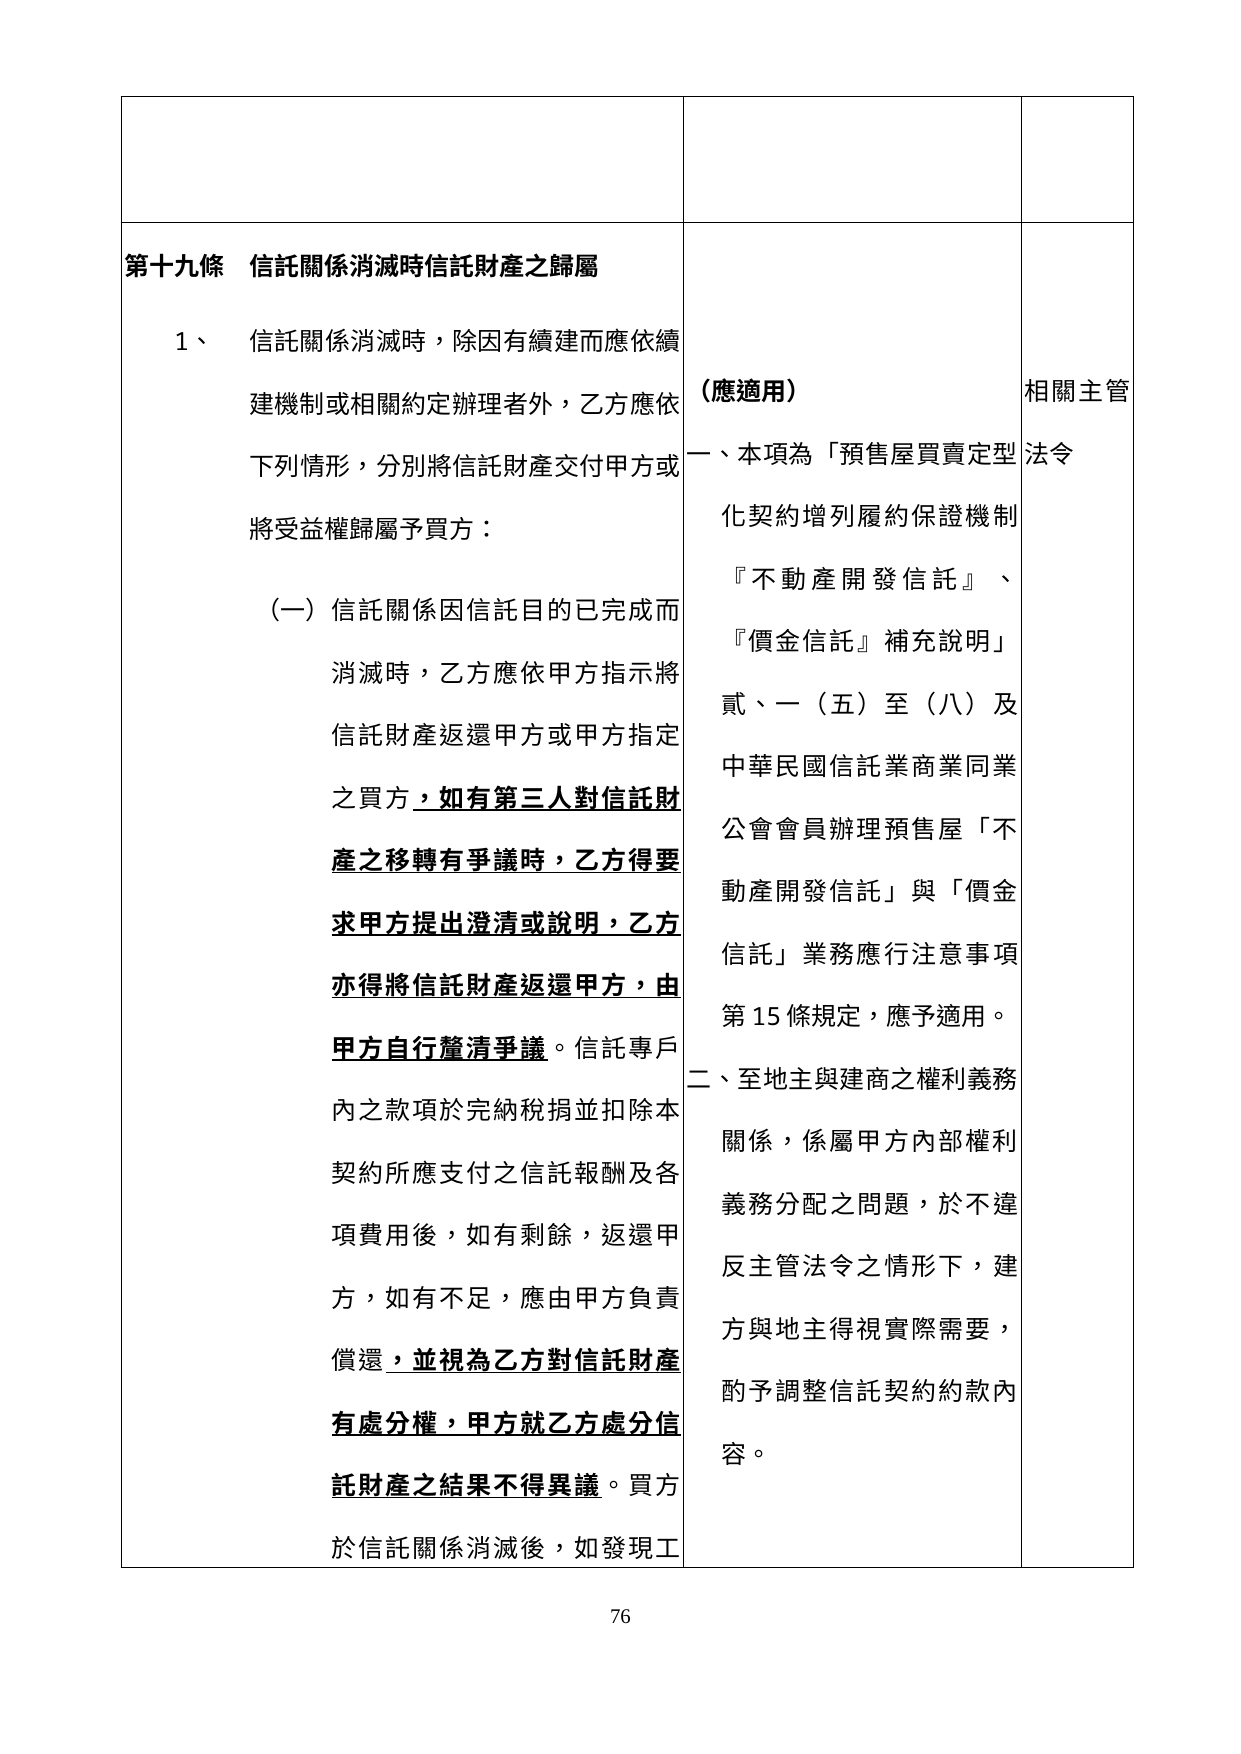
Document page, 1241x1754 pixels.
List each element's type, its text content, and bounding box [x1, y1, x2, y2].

table_cell 第十九條 信託關係消滅時信託財產之歸屬 信託關係消滅時，除因有續建而應依續建機制或相關約定辦理者外，乙方應依下列情形，分別將信託財產交付甲方或將受益權歸屬予買方： （一） 信託關係因信託目的已完成而消滅時，乙方應依甲方指示將信託財產返還甲方或甲方指定之買方，如有第三人對信託財產之移轉有爭議時，乙方得要求甲方提出澄清或說明，乙方亦得將信託財產返還甲方，由甲方自行釐清爭議。信託專戶內之款項於完納稅捐並扣除本契約所應支付之信託報酬及各項費用後，如有剩餘，返還甲方，如有不足，應由甲方負責償還，並視為乙方對信託財產有處分權，甲方就乙方處分信託財產之結果不得異議。買方於信託關係消滅後，如發現工 [122, 223, 683, 1567]
table_cell （應適用） 一、本項為「預售屋買賣定型化契約增列履約保證機制『不動產開發信託』、『價金信託』補充說明」貳、一（五）至（八）及中華民國信託業商業同業公會會員辦理預售屋「不動產開發信託」與「價金信託」業務應行注意事項第15條規定，應予適用。 二、至地主與建商之權利義務關係，係屬甲方內部權利義務分配之問題，於不違反主管法令之情形下，建方與地主得視實際需要，酌予調整信託契約約款內容。 [684, 223, 1021, 1567]
table_cell [1022, 97, 1133, 222]
table_cell [684, 97, 1021, 222]
table_cell 相關主管法令 [1022, 223, 1133, 1567]
table_cell [122, 97, 683, 222]
